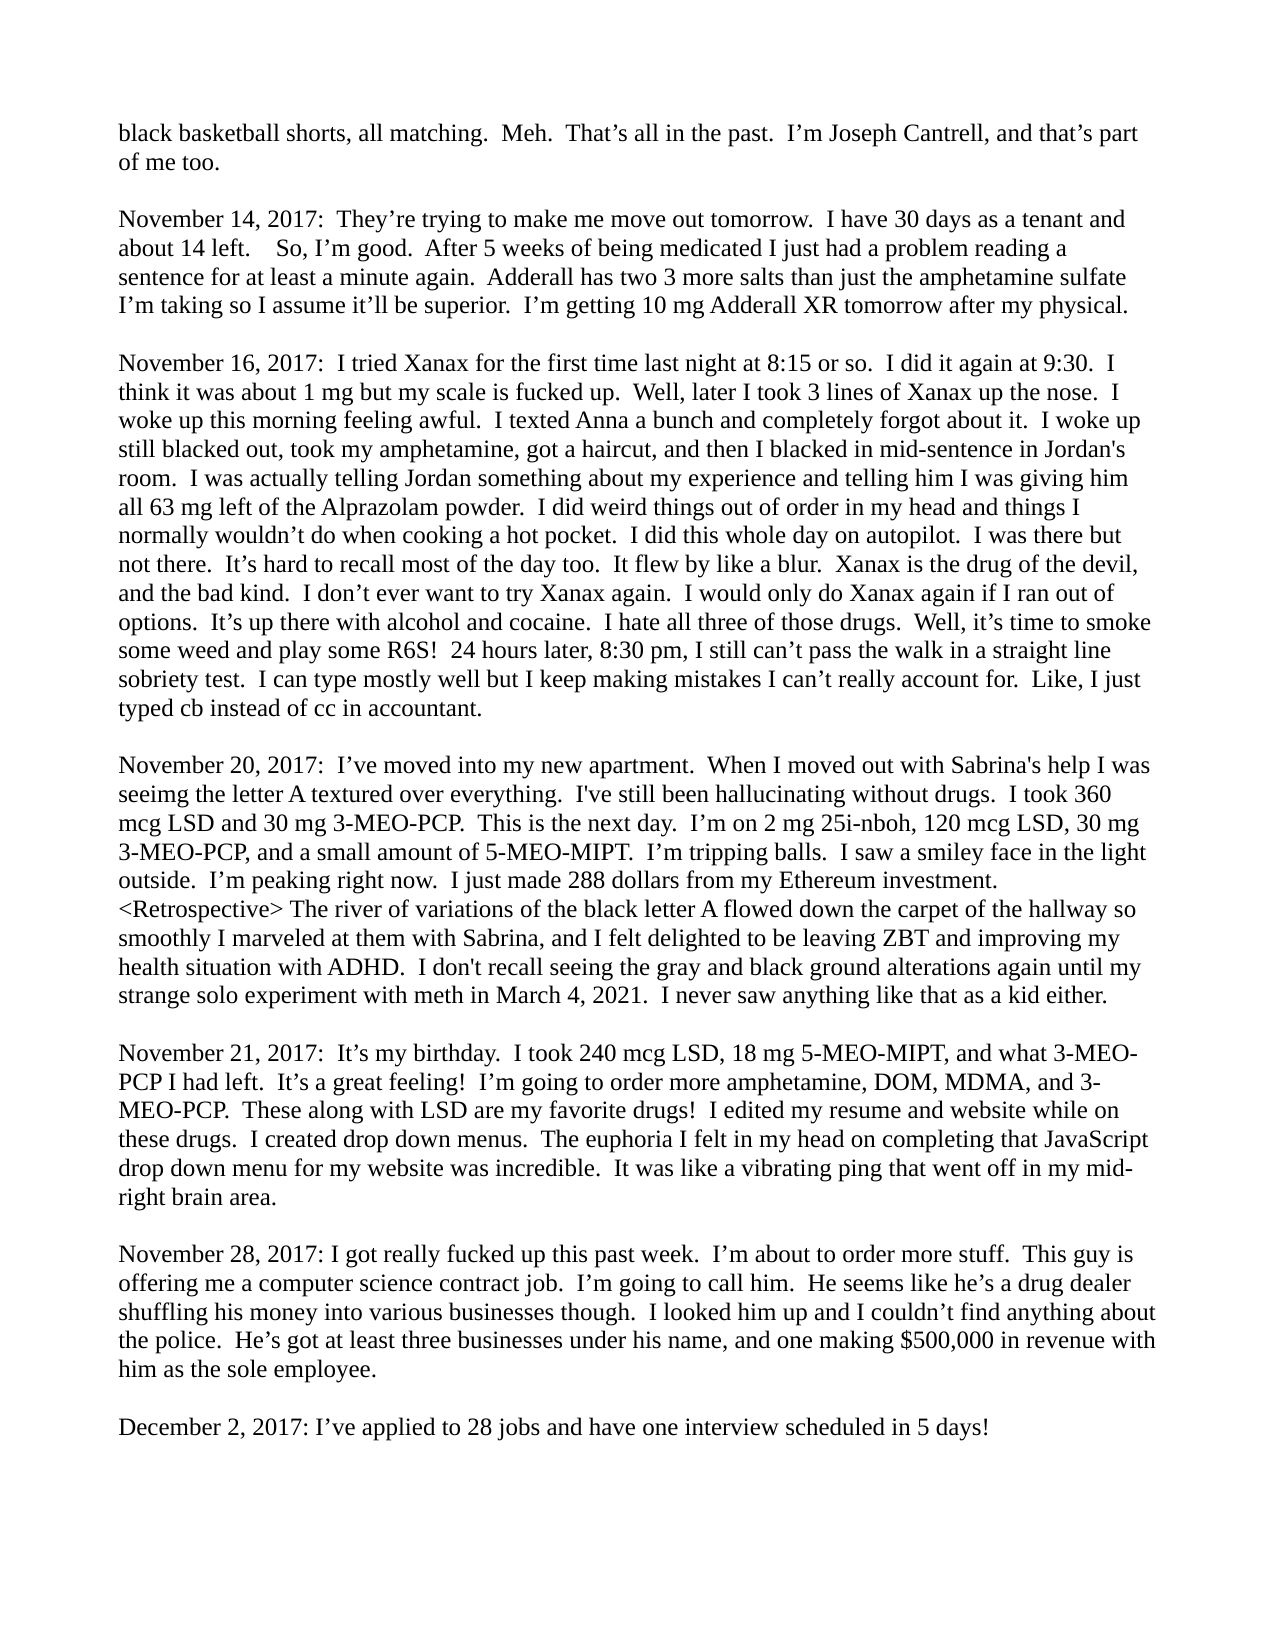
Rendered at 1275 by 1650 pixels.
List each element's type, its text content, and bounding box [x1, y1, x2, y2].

text black basketball shorts, all matching. Meh. That’s all in the past. I’m Joseph Cantrell, and that’s part of me too. [118, 118, 1157, 176]
text November 16, 2017: I tried Xanax for the first time last night at 8:15 or so. I did it again at 9:30. I think it was about 1 mg but my scale is fucked up. Well, later I took 3 lines of Xanax up the nose. I woke up this morning feeling awful. I texted Anna a bunch and completely forgot about it. I woke up still blacked out, took my amphetamine, got a haircut, and then I blacked in mid-sentence in Jordan's room. I was actually telling Jordan something about my experience and telling him I was giving him all 63 mg left of the Alprazolam powder. I did weird things out of order in my head and things I normally wouldn’t do when cooking a hot pocket. I did this whole day on autopilot. I was there but not there. It’s hard to recall most of the day too. It flew by like a blur. Xanax is the drug of the devil, and the bad kind. I don’t ever want to try Xanax again. I would only do Xanax again if I ran out of options. It’s up there with alcohol and cocaine. I hate all three of those drugs. Well, it’s time to smoke some weed and play some R6S! 24 hours later, 8:30 pm, I still can’t pass the walk in a straight line sobriety test. I can type mostly well but I keep making mistakes I can’t really account for. Like, I just typed cb instead of cc in accountant. [118, 348, 1157, 722]
text November 21, 2017: It’s my birthday. I took 240 mcg LSD, 18 mg 5-MEO-MIPT, and what 3-MEO-PCP I had left. It’s a great feeling! I’m going to order more amphetamine, DOM, MDMA, and 3-MEO-PCP. These along with LSD are my favorite drugs! I edited my resume and website while on these drugs. I created drop down menus. The euphoria I felt in my head on completing that JavaScript drop down menu for my website was incredible. It was like a vibrating ping that went off in my mid-right brain area. [118, 1038, 1157, 1211]
text <Retrospective> The river of variations of the black letter A flowed down the carpet of the hallway so smoothly I marveled at them with Sabrina, and I felt delighted to be leaving ZBT and improving my health situation with ADHD. I don't recall seeing the gray and black ground alterations again until my strange solo experiment with meth in March 4, 2021. I never saw anything like that as a kid either. [118, 894, 1157, 1009]
text November 14, 2017: They’re trying to make me move out tomorrow. I have 30 days as a tenant and about 14 left. So, I’m good. After 5 weeks of being medicated I just had a problem reading a sentence for at least a minute again. Adderall has two 3 more salts than just the amphetamine sulfate I’m taking so I assume it’ll be superior. I’m getting 10 mg Adderall XR tomorrow after my physical. [118, 204, 1157, 319]
text December 2, 2017: I’ve applied to 28 jobs and have one interview scheduled in 5 days! [118, 1412, 1157, 1441]
text November 20, 2017: I’ve moved into my new apartment. When I moved out with Sabrina's help I was seeimg the letter A textured over everything. I've still been hallucinating without drugs. I took 360 mcg LSD and 30 mg 3-MEO-PCP. This is the next day. I’m on 2 mg 25i-nboh, 120 mcg LSD, 30 mg 3-MEO-PCP, and a small amount of 5-MEO-MIPT. I’m tripping balls. I saw a smiley face in the light outside. I’m peaking right now. I just made 288 dollars from my Ethereum investment. [118, 751, 1157, 894]
text November 28, 2017: I got really fucked up this past week. I’m about to order more stuff. This guy is offering me a computer science contract job. I’m going to call him. He seems like he’s a drug dealer shuffling his money into various businesses though. I looked him up and I couldn’t find anything about the police. He’s got at least three businesses under his name, and one making $500,000 in revenue with him as the sole employee. [118, 1239, 1157, 1383]
